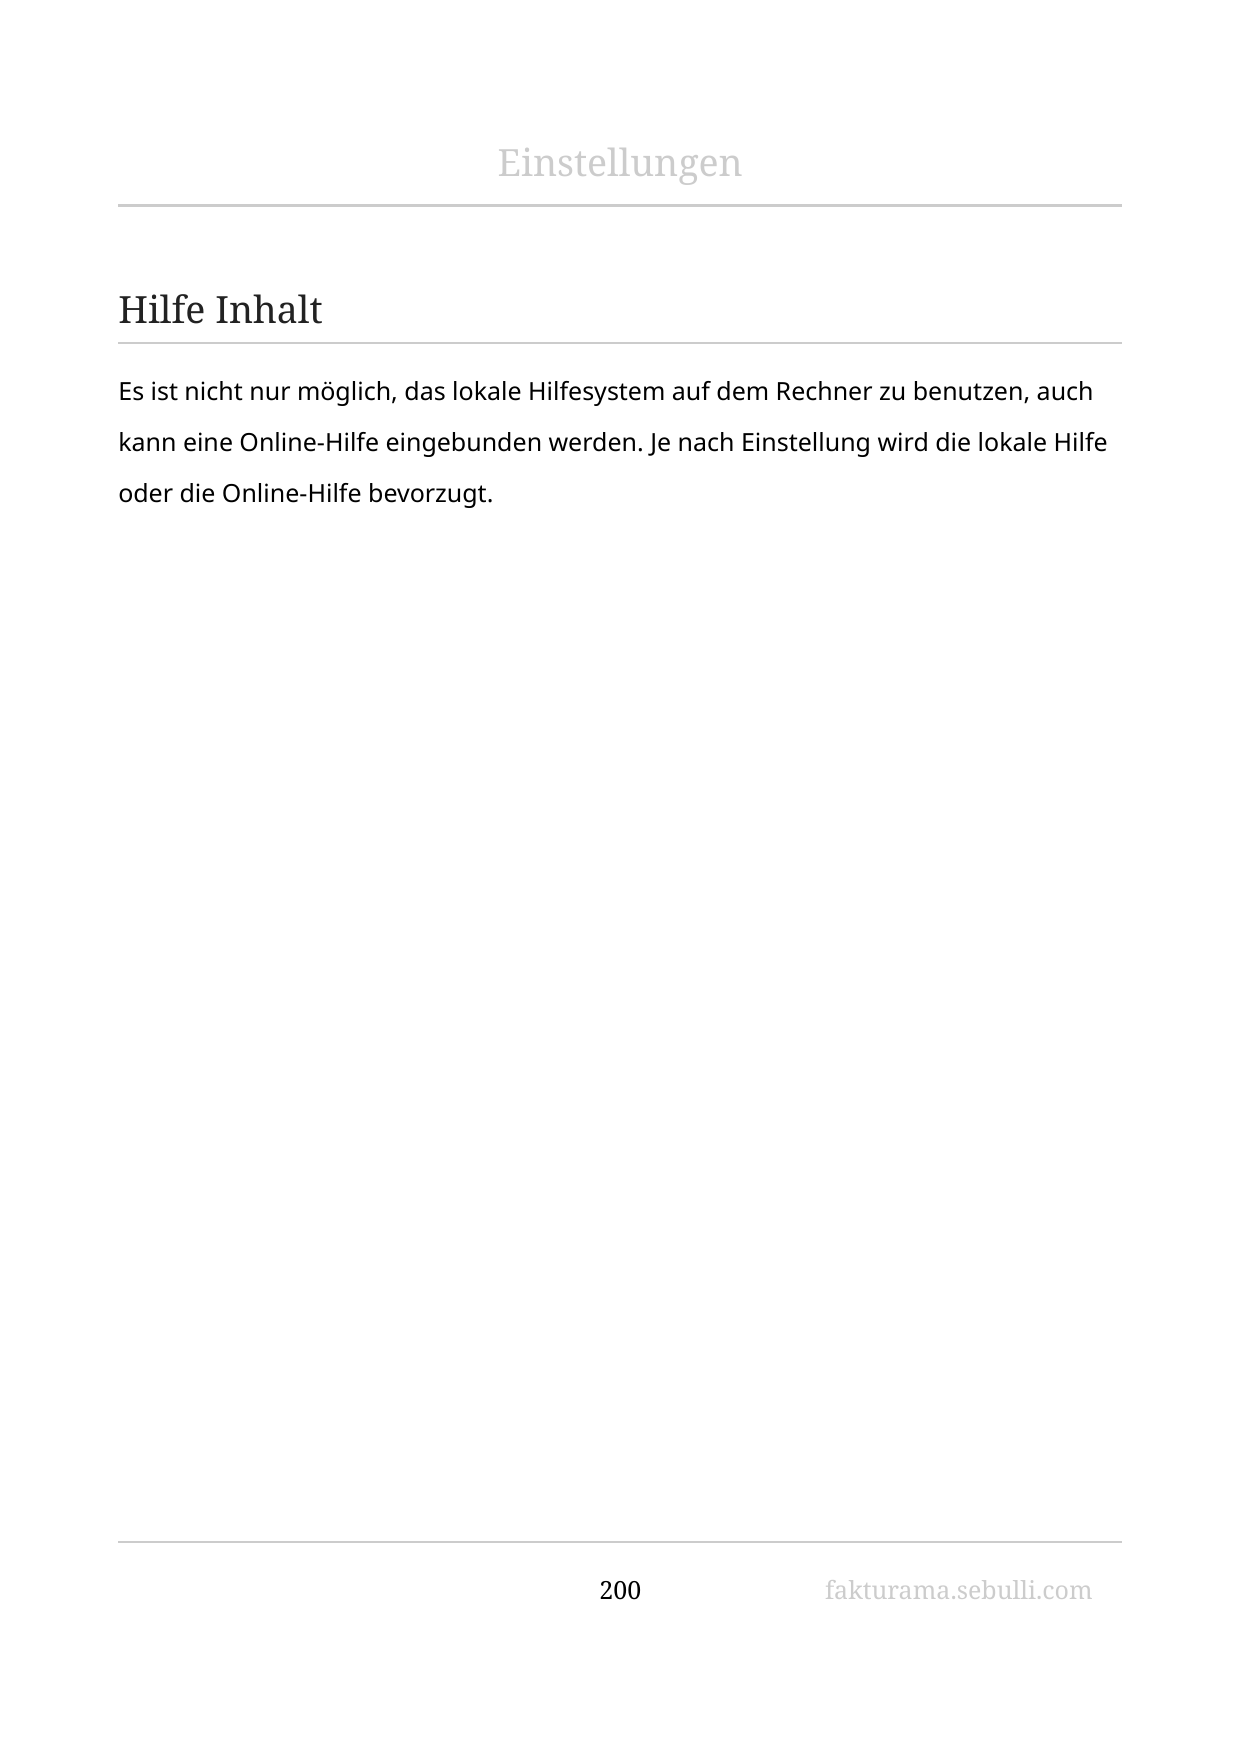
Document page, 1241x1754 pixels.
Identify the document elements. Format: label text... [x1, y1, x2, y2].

text Es ist nicht nur möglich, das lokale Hilfesystem auf dem Rechner zu benutzen, auch kann eine Online-Hilfe eingebunden werden. Je nach Einstellung wird die lokale Hilfe oder die Online-Hilfe bevorzugt. [118, 373, 1122, 509]
subtitle Hilfe Inhalt [118, 283, 1122, 342]
